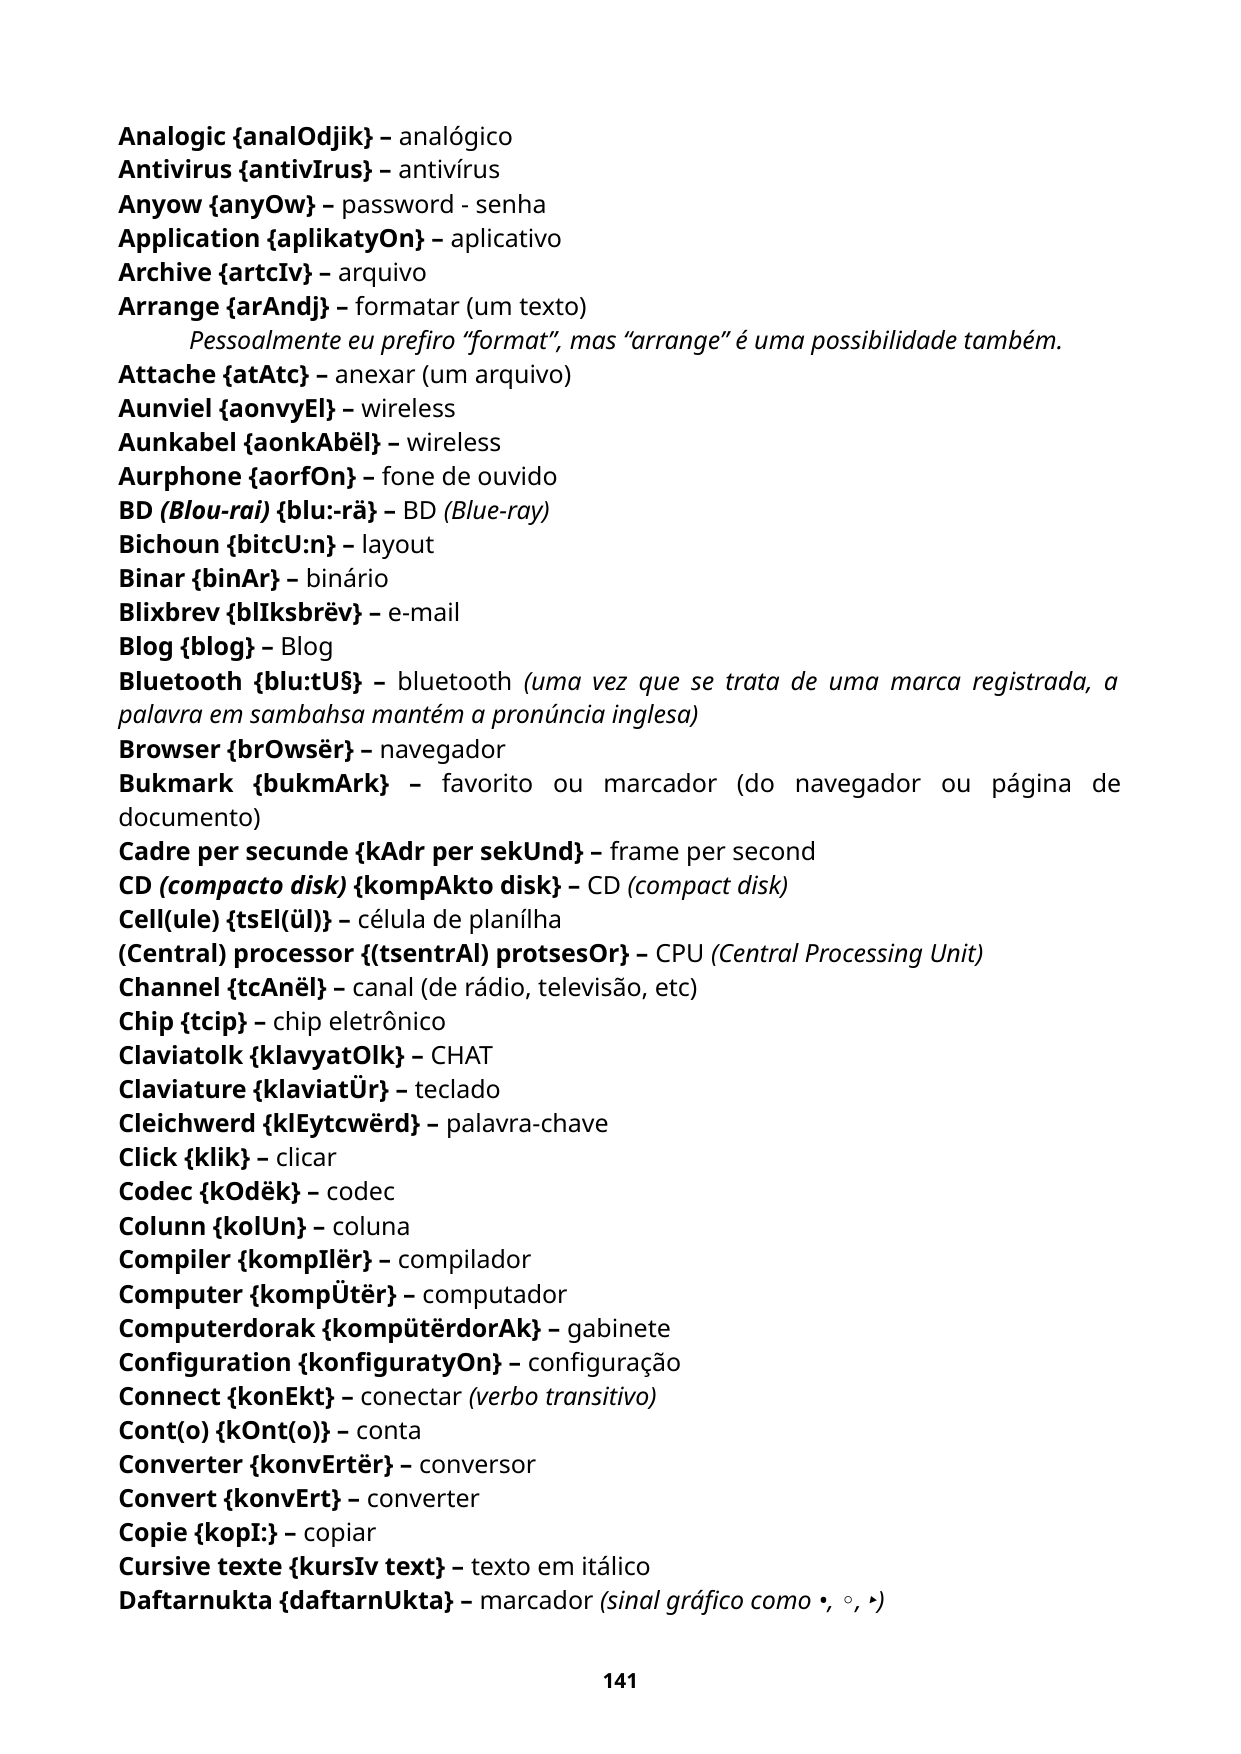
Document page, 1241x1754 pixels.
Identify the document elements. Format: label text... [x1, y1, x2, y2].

text Cell(ule) {tsEl(ül)} – célula de planílha [118, 902, 1122, 936]
text Computerdorak {kompütërdorAk} – gabinete [118, 1310, 1122, 1344]
text Aurphone {aorfOn} – fone de ouvido [118, 459, 1122, 493]
text Analogic {analOdjik} – analógico [118, 118, 1122, 152]
text (Central) processor {(tsentrAl) protsesOr} – CPU (Central Processing Unit) [118, 936, 1122, 970]
text Configuration {konfiguratyOn} – configuração [118, 1344, 1122, 1378]
text Connect {konEkt} – conectar (verbo transitivo) [118, 1378, 1122, 1412]
text BD (Blou-rai) {blu:-rä} – BD (Blue-ray) [118, 493, 1122, 527]
text Channel {tcAnël} – canal (de rádio, televisão, etc) [118, 970, 1122, 1004]
text Antivirus {antivIrus} – antivírus [118, 152, 1122, 186]
text Browser {brOwsër} – navegador [118, 731, 1122, 765]
text Bluetooth {blu:tU§} – bluetooth (uma vez que se trata de uma marca registrada, a palavra em sambahsa mantém a pronúncia inglesa) [118, 663, 1122, 731]
text Compiler {kompIlër} – compilador [118, 1242, 1122, 1276]
text Aunviel {aonvyEl} – wireless [118, 391, 1122, 425]
text Chip {tcip} – chip eletrônico [118, 1004, 1122, 1038]
text CD (compacto disk) {kompAkto disk} – CD (compact disk) [118, 867, 1122, 902]
text Pessoalmente eu prefiro “format”, mas “arrange” é uma possibilidade também. [189, 322, 1122, 357]
text Bichoun {bitcU:n} – layout [118, 527, 1122, 561]
text Cleichwerd {klEytcwërd} – palavra-chave [118, 1106, 1122, 1140]
text Click {klik} – clicar [118, 1140, 1122, 1174]
text Anyow {anyOw} – password - senha [118, 186, 1122, 220]
text Archive {artcIv} – arquivo [118, 254, 1122, 288]
text Claviatolk {klavyatOlk} – CHAT [118, 1038, 1122, 1072]
text Claviature {klaviatÜr} – teclado [118, 1072, 1122, 1106]
text Codec {kOdëk} – codec [118, 1174, 1122, 1208]
text Cursive texte {kursIv text} – texto em itálico [118, 1549, 1122, 1583]
text Binar {binAr} – binário [118, 561, 1122, 595]
text Daftarnukta {daftarnUkta} – marcador (sinal gráfico como •, ◦, ‣) [118, 1583, 1122, 1617]
text Blog {blog} – Blog [118, 629, 1122, 663]
text Aunkabel {aonkAbël} – wireless [118, 425, 1122, 459]
text Cont(o) {kOnt(o)} – conta [118, 1412, 1122, 1447]
text Computer {kompÜtër} – computador [118, 1276, 1122, 1310]
text Cadre per secunde {kAdr per sekUnd} – frame per second [118, 833, 1122, 867]
text Arrange {arAndj} – formatar (um texto) [118, 288, 1122, 322]
text Convert {konvErt} – converter [118, 1481, 1122, 1515]
text Copie {kopI:} – copiar [118, 1515, 1122, 1549]
text Attache {atAtc} – anexar (um arquivo) [118, 357, 1122, 391]
text Application {aplikatyOn} – aplicativo [118, 220, 1122, 254]
text Blixbrev {blIksbrëv} – e-mail [118, 595, 1122, 629]
text Bukmark {bukmArk} – favorito ou marcador (do navegador ou página de documento) [118, 765, 1122, 833]
text Converter {konvErtër} – conversor [118, 1447, 1122, 1481]
text Colunn {kolUn} – coluna [118, 1208, 1122, 1242]
